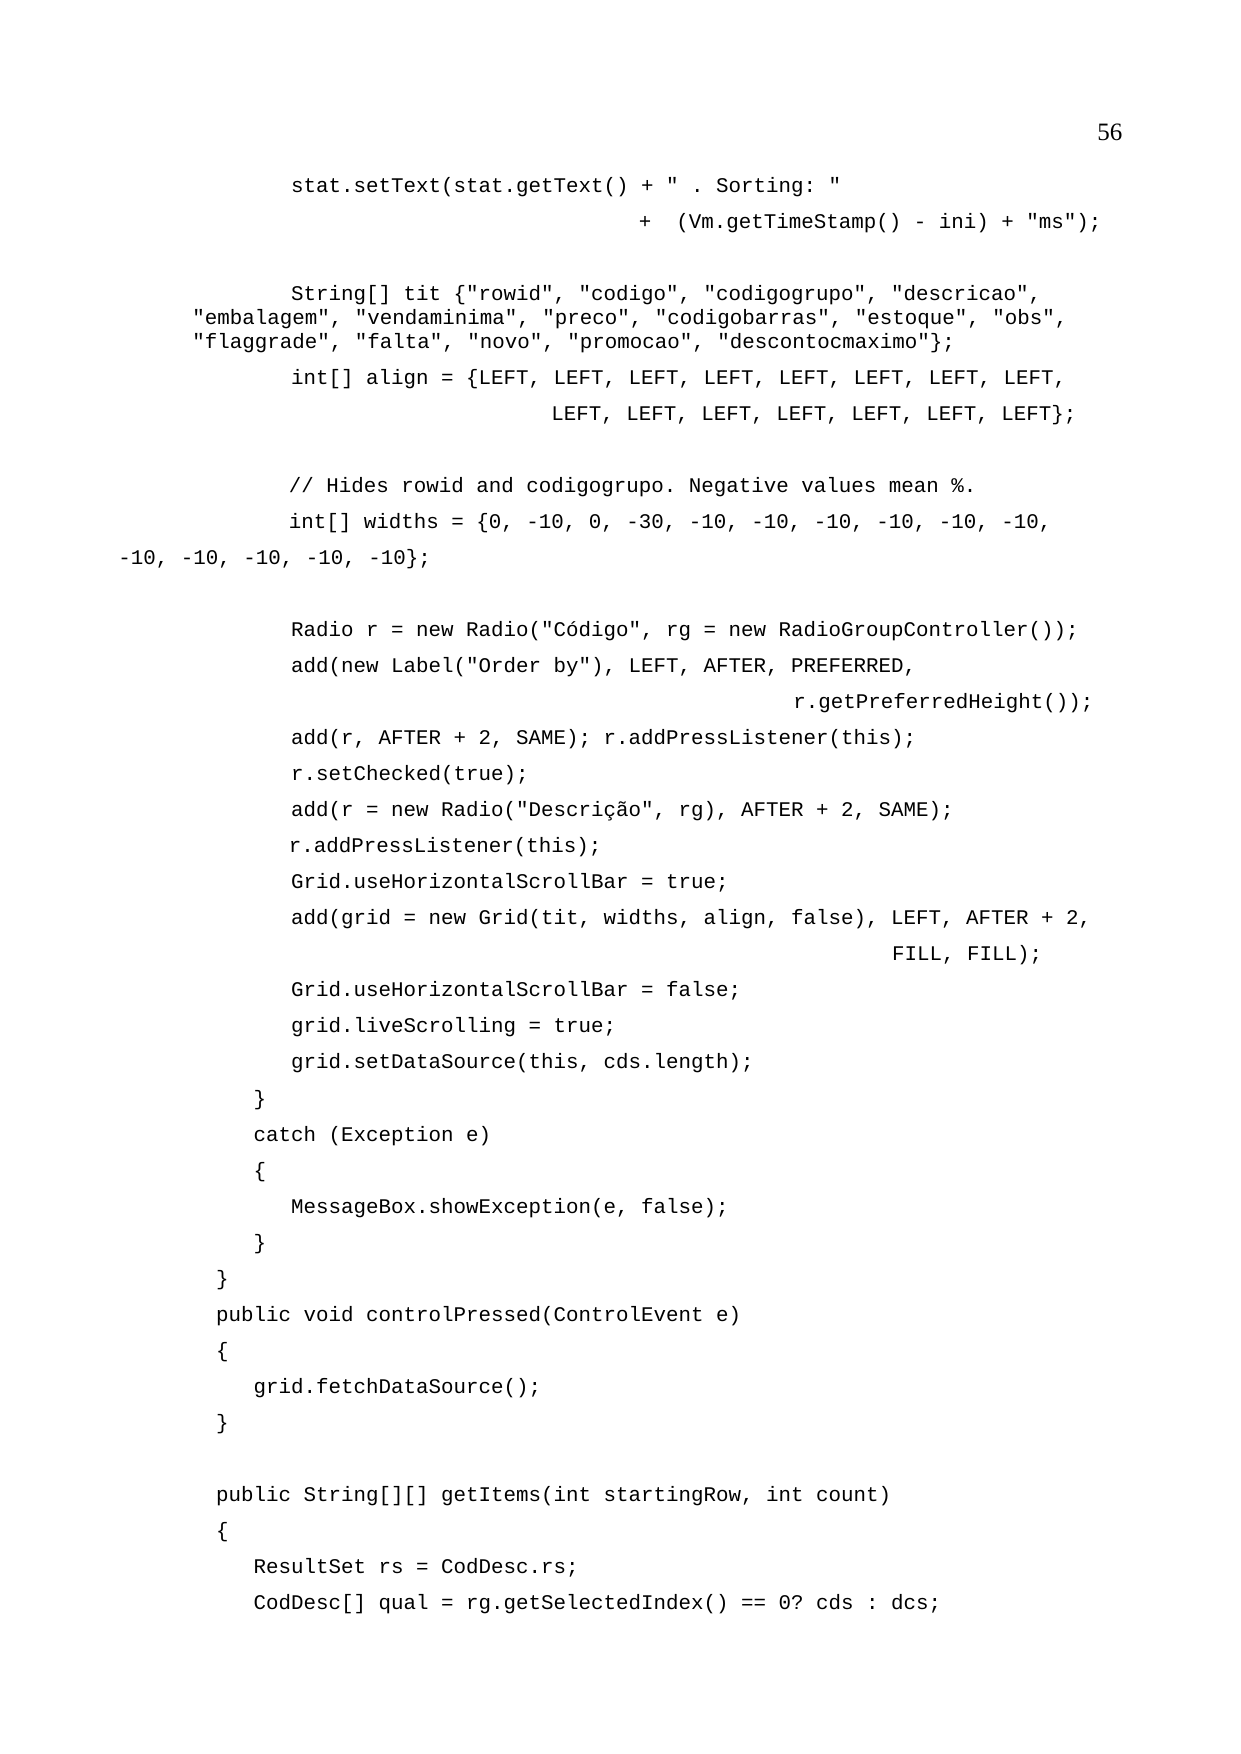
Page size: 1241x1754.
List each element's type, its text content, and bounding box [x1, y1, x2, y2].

list + (Vm.getTimeStamp() - ini) + "ms"); [177, 211, 1122, 235]
list } [177, 1412, 1122, 1436]
list public String[][] getItems(int startingRow, int count) [177, 1484, 1122, 1508]
list Grid.useHorizontalScrollBar = true; [177, 871, 1122, 895]
list int[] widths = {0, -10, 0, -30, -10, -10, -10, -10, -10, -10, [177, 511, 1122, 534]
list r.getPreferredHeight()); [177, 691, 1122, 715]
list grid.liveScrolling = true; [177, 1016, 1122, 1039]
list public void controlPressed(ControlEvent e) [177, 1304, 1122, 1327]
list FILL, FILL); [177, 943, 1122, 967]
list catch (Exception e) [177, 1124, 1122, 1147]
list add(new Label("Order by"), LEFT, AFTER, PREFERRED, [177, 655, 1122, 679]
list -10, -10, -10, -10, -10}; [118, 547, 1122, 571]
list { [177, 1340, 1122, 1363]
list add(r, AFTER + 2, SAME); r.addPressListener(this); [177, 727, 1122, 751]
list // Hides rowid and codigogrupo. Negative values mean %. [177, 475, 1122, 498]
list String[] tit {"rowid", "codigo", "codigogrupo", "descricao", "embalagem", "vendaminima", "preco", "codigobarras", "estoque", "obs", "flaggrade", "falta", "novo", "promocao", "descontocmaximo"}; [118, 283, 1122, 354]
list grid.fetchDataSource(); [177, 1376, 1122, 1399]
list } [177, 1088, 1122, 1111]
list add(grid = new Grid(tit, widths, align, false), LEFT, AFTER + 2, [177, 907, 1122, 931]
list CodDesc[] qual = rg.getSelectedIndex() == 0? cds : dcs; [177, 1592, 1122, 1616]
list } [177, 1232, 1122, 1255]
list int[] align = {LEFT, LEFT, LEFT, LEFT, LEFT, LEFT, LEFT, LEFT, [177, 367, 1122, 390]
list MessageBox.showException(e, false); [177, 1196, 1122, 1219]
list r.addPressListener(this); [177, 835, 1122, 859]
list LEFT, LEFT, LEFT, LEFT, LEFT, LEFT, LEFT}; [118, 403, 1122, 426]
list } [177, 1268, 1122, 1291]
list Radio r = new Radio("Código", rg = new RadioGroupController()); [177, 619, 1122, 643]
list { [177, 1160, 1122, 1183]
list Grid.useHorizontalScrollBar = false; [177, 979, 1122, 1003]
list r.setChecked(true); [177, 763, 1122, 787]
list add(r = new Radio("Descrição", rg), AFTER + 2, SAME); [177, 799, 1122, 823]
list grid.setDataSource(this, cds.length); [177, 1052, 1122, 1075]
list ResultSet rs = CodDesc.rs; [177, 1556, 1122, 1580]
list stat.setText(stat.getText() + " . Sorting: " [177, 175, 1122, 199]
list { [177, 1520, 1122, 1544]
